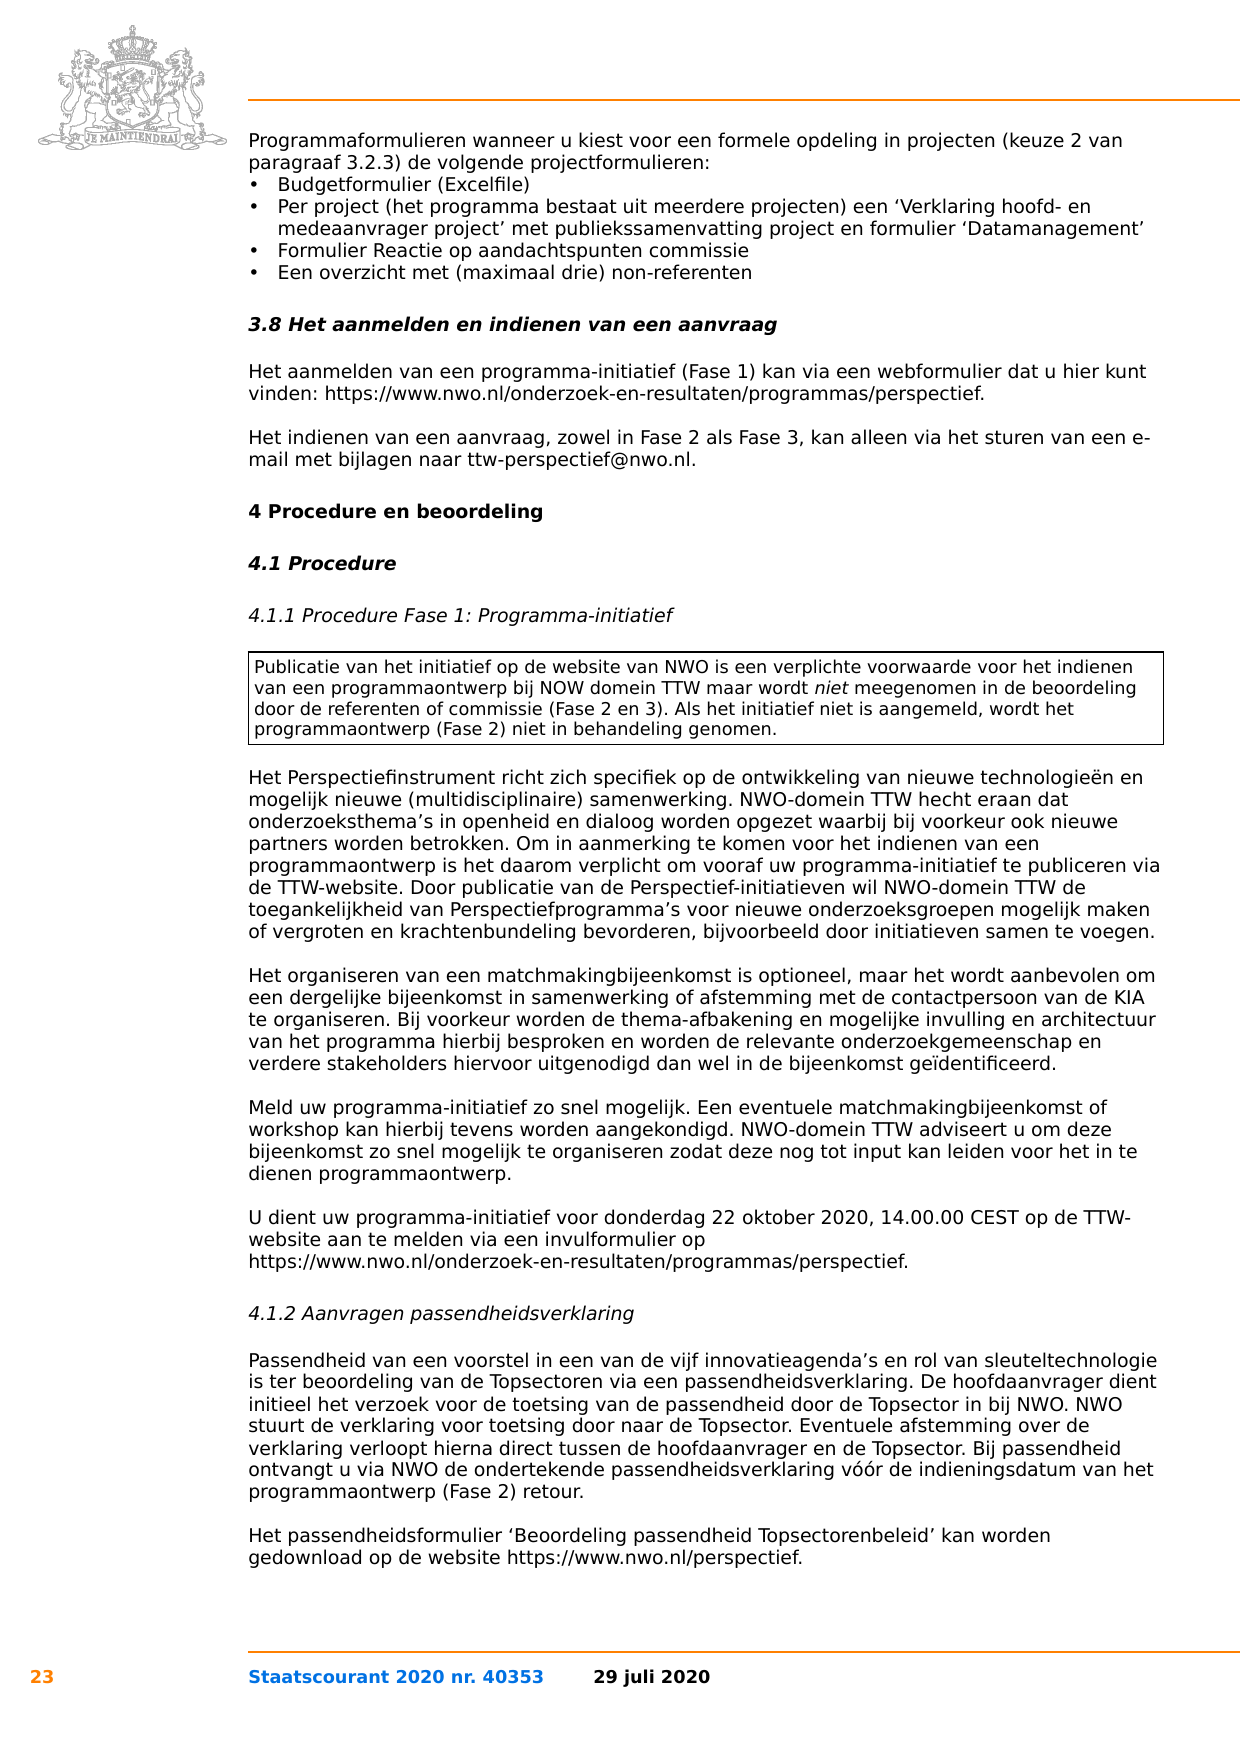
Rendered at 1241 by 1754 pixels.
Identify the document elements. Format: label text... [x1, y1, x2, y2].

subtitle 4.1.1 Procedure Fase 1: Programma-initiatief [248, 604, 1163, 626]
subtitle 3.8 Het aanmelden en indienen van een aanvraag [248, 314, 1163, 336]
subtitle 4.1 Procedure [248, 552, 1163, 574]
text U dient uw programma-initiatief voor donderdag 22 oktober 2020, 14.00.00 CEST op de TTW-website aan te melden via een invulformulier op https://www.nwo.nl/onderzoek-en-resultaten/programmas/perspectief. [248, 1207, 1163, 1272]
text Het Perspectiefinstrument richt zich specifiek op de ontwikkeling van nieuwe technologieën en mogelijk nieuwe (multidisciplinaire) samenwerking. NWO-domein TTW hecht eraan dat onderzoeksthema’s in openheid en dialoog worden opgezet waarbij bij voorkeur ook nieuwe partners worden betrokken. Om in aanmerking te komen voor het indienen van een programmaontwerp is het daarom verplicht om vooraf uw programma-initiatief te publiceren via de TTW-website. Door publicatie van de Perspectief-initiatieven wil NWO-domein TTW de toegankelijkheid van Perspectiefprogramma’s voor nieuwe onderzoeksgroepen mogelijk maken of vergroten en krachtenbundeling bevorderen, bijvoorbeeld door initiatieven samen te voegen. [248, 767, 1163, 943]
text Het organiseren van een matchmakingbijeenkomst is optioneel, maar het wordt aanbevolen om een dergelijke bijeenkomst in samenwerking of afstemming met de contactpersoon van de KIA te organiseren. Bij voorkeur worden de thema-afbakening en mogelijke invulling en architectuur van het programma hierbij besproken en worden de relevante onderzoekgemeenschap en verdere stakeholders hiervoor uitgenodigd dan wel in de bijeenkomst geïdentificeerd. [248, 965, 1163, 1075]
text • Een overzicht met (maximaal drie) non-referenten [248, 262, 1163, 284]
subtitle 4.1.2 Aanvragen passendheidsverklaring [248, 1302, 1163, 1324]
text Het indienen van een aanvraag, zowel in Fase 2 als Fase 3, kan alleen via het sturen van een e-mail met bijlagen naar ttw-perspectief@nwo.nl. [248, 427, 1163, 471]
subtitle 4 Procedure en beoordeling [248, 501, 1163, 522]
text Passendheid van een voorstel in een van de vijf innovatieagenda’s en rol van sleuteltechnologie is ter beoordeling van de Topsectoren via een passendheidsverklaring. De hoofdaanvrager dient initieel het verzoek voor de toetsing van de passendheid door de Topsector in bij NWO. NWO stuurt de verklaring voor toetsing door naar de Topsector. Eventuele afstemming over de verklaring verloopt hierna direct tussen de hoofdaanvrager en de Topsector. Bij passendheid ontvangt u via NWO de ondertekende passendheidsverklaring vóór de indieningsdatum van het programmaontwerp (Fase 2) retour. [248, 1349, 1163, 1503]
text Het passendheidsformulier ‘Beoordeling passendheid Topsectorenbeleid’ kan worden gedownload op de website https://www.nwo.nl/perspectief. [248, 1525, 1163, 1569]
text • Formulier Reactie op aandachtspunten commissie [248, 240, 1163, 262]
text Programmaformulieren wanneer u kiest voor een formele opdeling in projecten (keuze 2 van paragraaf 3.2.3) de volgende projectformulieren: [248, 130, 1163, 174]
table_header Publicatie van het initiatief op de website van NWO is een verplichte voorwaarde voor het indienen van een programmaontwerp bij NOW domein TTW maar wordt niet meegenomen in de beoordeling door de referenten of commissie (Fase 2 en 3). Als het initiatief niet is aangemeld, wordt het programmaontwerp (Fase 2) niet in behandeling genomen. [249, 653, 1163, 744]
text Meld uw programma-initiatief zo snel mogelijk. Een eventuele matchmakingbijeenkomst of workshop kan hierbij tevens worden aangekondigd. NWO-domein TTW adviseert u om deze bijeenkomst zo snel mogelijk te organiseren zodat deze nog tot input kan leiden voor het in te dienen programmaontwerp. [248, 1097, 1163, 1185]
text • Budgetformulier (Excelfile) [248, 174, 1163, 196]
picture [38, 25, 227, 150]
text • Per project (het programma bestaat uit meerdere projecten) een ‘Verklaring hoofd- en medeaanvrager project’ met publiekssamenvatting project en formulier ‘Datamanagement’ [248, 196, 1163, 240]
text Het aanmelden van een programma-initiatief (Fase 1) kan via een webformulier dat u hier kunt vinden: https://www.nwo.nl/onderzoek-en-resultaten/programmas/perspectief. [248, 361, 1163, 405]
